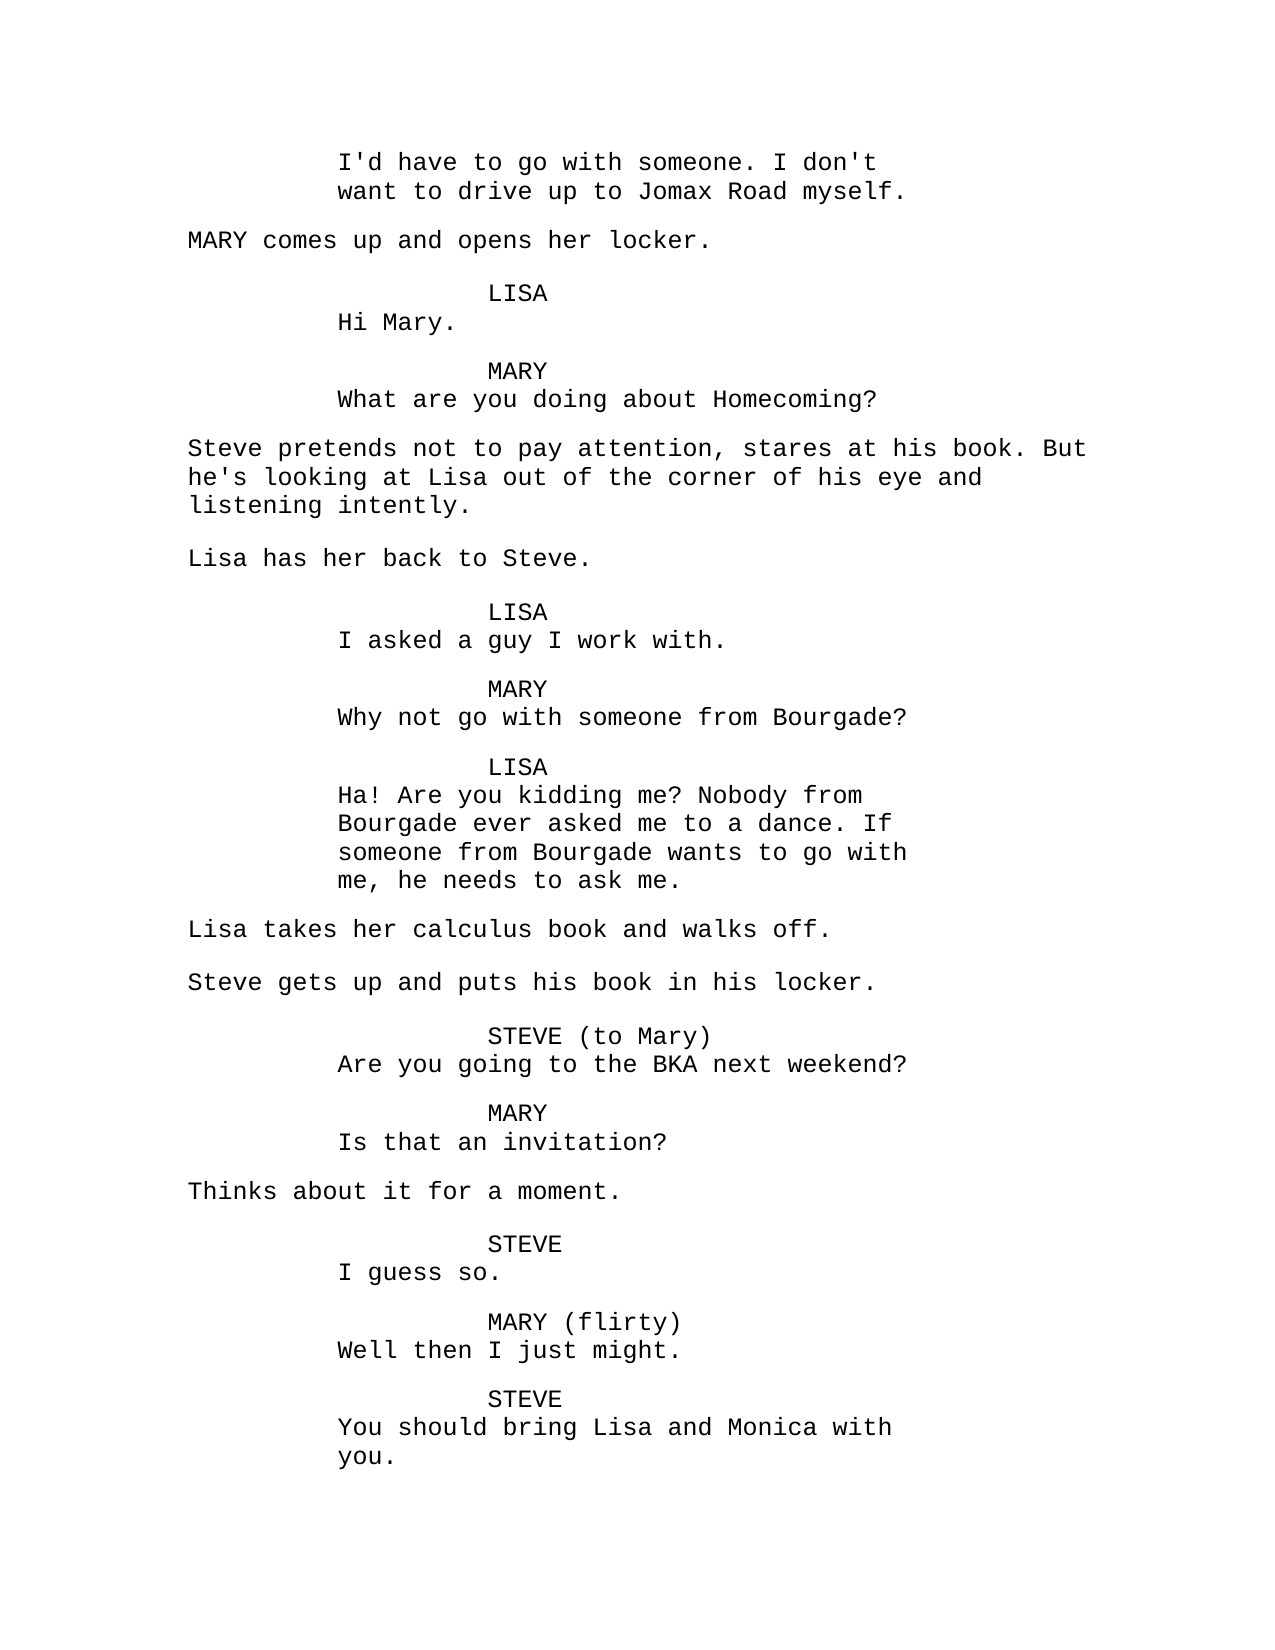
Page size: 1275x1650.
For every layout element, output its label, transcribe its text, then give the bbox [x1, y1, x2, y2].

text STEVE (to Mary) [187, 1023, 1087, 1052]
text I asked a guy I work with. [337, 627, 937, 656]
text Hi Mary. [337, 309, 937, 337]
text You should bring Lisa and Monica with you. [337, 1415, 937, 1472]
text Steve gets up and puts his book in his locker. [187, 970, 1087, 998]
text Steve pretends not to pay attention, stares at his book. But he's looking at Lisa out of the corner of his eye and listening intently. [187, 436, 1087, 521]
text MARY comes up and opens her locker. [187, 227, 1087, 256]
text Are you going to the BKA next weekend? [337, 1052, 937, 1080]
text I'd have to go with someone. I don't want to drive up to Jomax Road myself. [337, 150, 937, 207]
text Lisa takes her calculus book and walks off. [187, 917, 1087, 945]
text LISA [187, 599, 1087, 627]
text MARY (flirty) [187, 1309, 1087, 1337]
text What are you doing about Homecoming? [337, 387, 937, 415]
text MARY [187, 358, 1087, 387]
text LISA [187, 754, 1087, 782]
text Is that an invitation? [337, 1129, 937, 1157]
text Well then I just might. [337, 1337, 937, 1366]
text Lisa has her back to Steve. [187, 546, 1087, 574]
text STEVE [187, 1387, 1087, 1415]
text MARY [187, 1101, 1087, 1129]
text STEVE [187, 1232, 1087, 1260]
text MARY [187, 677, 1087, 705]
text I guess so. [337, 1260, 937, 1288]
text LISA [187, 281, 1087, 309]
text Thinks about it for a moment. [187, 1178, 1087, 1207]
text Why not go with someone from Bourgade? [337, 705, 937, 733]
text Ha! Are you kidding me? Nobody from Bourgade ever asked me to a dance. If someone from Bourgade wants to go with me, he needs to ask me. [337, 782, 937, 896]
